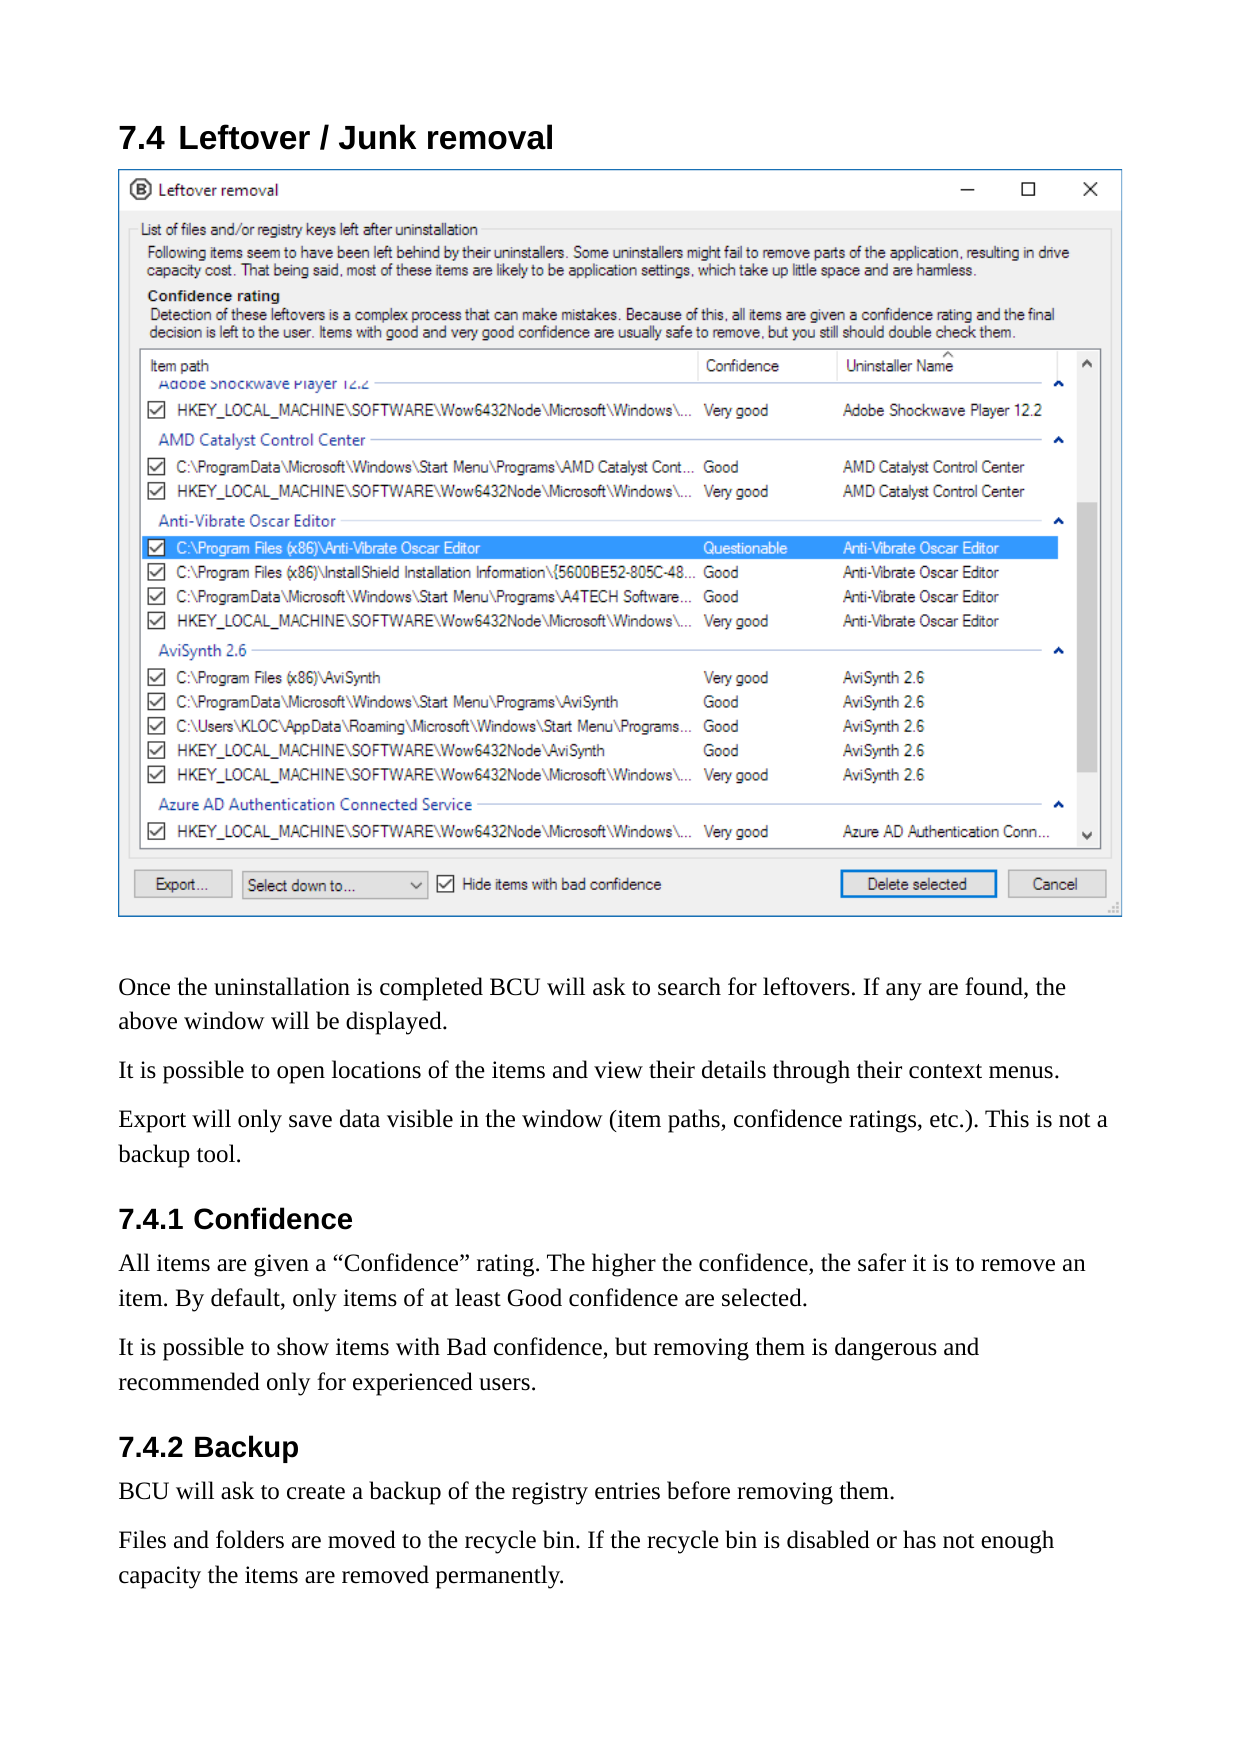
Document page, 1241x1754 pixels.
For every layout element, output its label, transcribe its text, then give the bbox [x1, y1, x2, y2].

picture [118, 169, 1123, 917]
text All items are given a “Confidence” rating. The higher the confidence, the safer it is to remove an item. By default, only items of at least Good confidence are selected. [118, 1248, 1122, 1312]
text Export will only save data visible in the window (item paths, confidence ratings, etc.). This is not a backup tool. [118, 1104, 1122, 1167]
subtitle Leftover / Junk removal [118, 118, 1122, 157]
text Once the uninstallation is completed BCU will ask to search for leftovers. If any are found, the above window will be displayed. [118, 972, 1122, 1035]
subtitle Backup [118, 1430, 1122, 1464]
text Files and folders are moved to the recycle bin. If the recycle bin is disabled or has not enough capacity the items are removed permanently. [118, 1526, 1122, 1589]
text It is possible to open locations of the items and view their details through their context menus. [118, 1055, 1122, 1084]
text BCU will ask to create a backup of the registry entries before removing them. [118, 1476, 1122, 1505]
subtitle Confidence [118, 1202, 1122, 1236]
text It is possible to show items with Bad confidence, but removing them is dangerous and recommended only for experienced users. [118, 1332, 1122, 1395]
